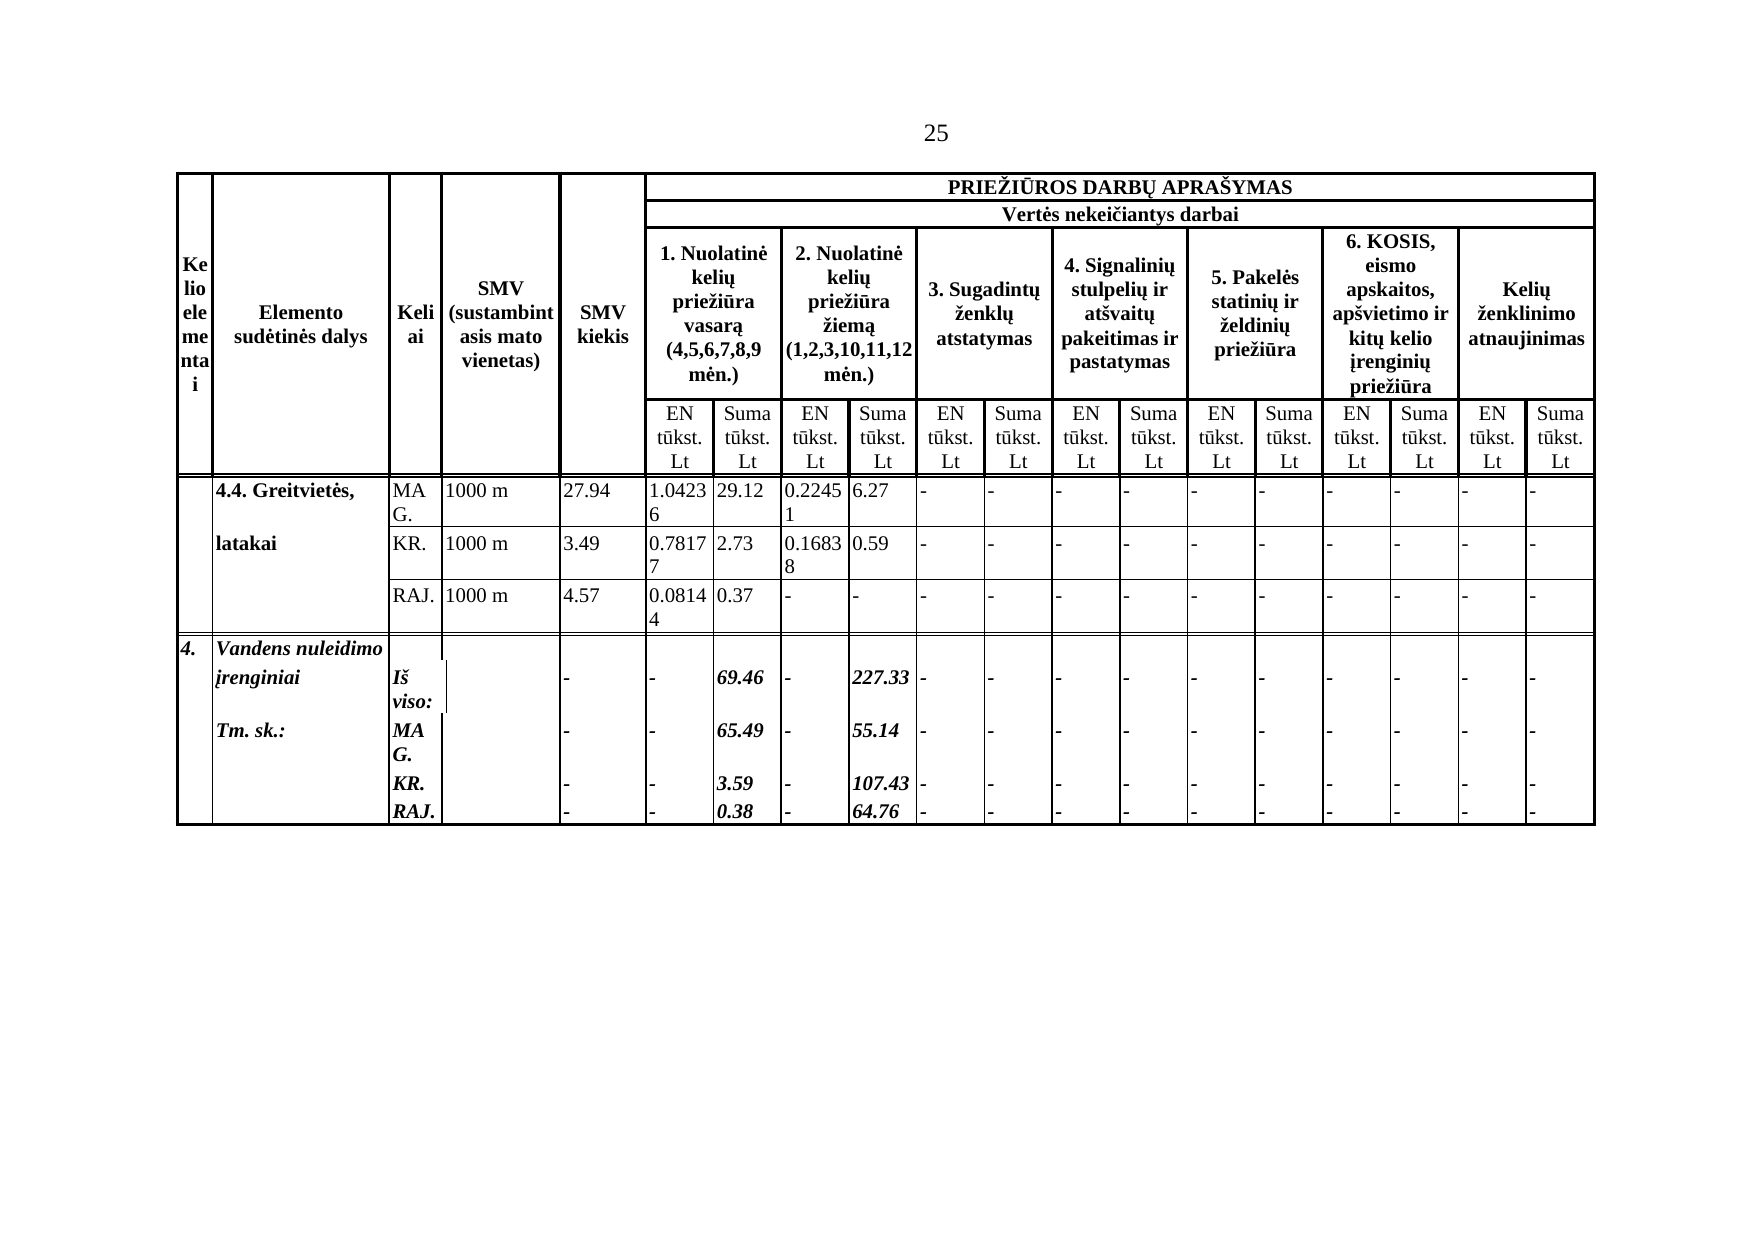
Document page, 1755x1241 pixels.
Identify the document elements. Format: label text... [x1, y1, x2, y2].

table_cell Vertės nekeičiantys darbai [647, 202, 1593, 226]
table_cell latakai [213, 526, 388, 578]
table_cell 107.43 [850, 766, 916, 794]
table_cell - [1527, 580, 1593, 631]
table_cell EN tūkst. Lt [647, 401, 712, 473]
table_cell - [1053, 766, 1119, 794]
table_cell [850, 636, 916, 660]
table_cell 1000 m [443, 580, 559, 631]
table_cell 2. Nuolatinė kelių priežiūra žiemą (1,2,3,10,11,12 mėn.) [783, 229, 915, 398]
table_cell - [1324, 580, 1390, 631]
table_cell - [1459, 713, 1525, 766]
table_cell SMV kiekis [562, 175, 644, 473]
table_cell - [1391, 713, 1458, 766]
table_cell - [1324, 795, 1390, 823]
table_cell [1324, 636, 1390, 660]
table_cell 0.22451 [782, 478, 848, 526]
table_cell - [1391, 766, 1458, 794]
table_cell Suma tūkst. Lt [851, 401, 915, 473]
table_cell - [1053, 478, 1119, 526]
table_cell - [1527, 795, 1593, 823]
table_cell - [1459, 660, 1525, 713]
table_cell 64.76 [850, 795, 916, 823]
table_cell 1000 m [443, 478, 559, 526]
table_cell [213, 795, 388, 823]
table_cell [447, 660, 559, 713]
table_cell 5. Pakelės statinių ir želdinių priežiūra [1189, 229, 1321, 398]
table_cell Suma tūkst. Lt [715, 401, 780, 473]
table_cell 0.37 [714, 580, 780, 631]
table_cell [443, 713, 559, 766]
table_cell - [647, 766, 713, 794]
table_cell - [647, 713, 713, 766]
table_cell 29.12 [714, 478, 780, 526]
table_cell - [1459, 766, 1525, 794]
table_cell - [917, 713, 984, 766]
table_cell - [917, 660, 984, 713]
table_cell Kelio elementai [179, 175, 211, 473]
table_cell - [1324, 527, 1390, 578]
table_cell - [917, 766, 984, 794]
table_cell [1053, 636, 1119, 660]
table_cell KR. [390, 527, 441, 578]
table_cell [213, 579, 388, 631]
table_cell - [561, 660, 645, 713]
table_cell EN tūkst. Lt [1324, 401, 1389, 473]
table_cell [647, 636, 713, 660]
table_cell - [1324, 766, 1390, 794]
table_cell 227.33 [850, 660, 916, 713]
table_cell EN tūkst. Lt [1460, 401, 1524, 473]
table_cell - [1053, 795, 1119, 823]
table_cell - [850, 580, 916, 631]
table_cell - [1459, 527, 1525, 578]
table_cell 6. KOSIS, eismo apskaitos, apšvietimo ir kitų kelio įrenginių priežiūra [1324, 229, 1457, 398]
table_cell 55.14 [850, 713, 916, 766]
table_cell - [1256, 713, 1322, 766]
table_cell EN tūkst. Lt [783, 401, 847, 473]
table_cell - [1391, 660, 1458, 713]
table_cell - [1256, 660, 1322, 713]
table_cell 3.59 [714, 766, 780, 794]
table_cell [1459, 636, 1525, 660]
table_cell - [1256, 795, 1322, 823]
table_cell Suma tūkst. Lt [1257, 401, 1321, 473]
table_cell - [1391, 527, 1458, 578]
table_cell - [985, 795, 1051, 823]
table_cell - [1121, 795, 1187, 823]
table_cell - [1188, 713, 1254, 766]
table_cell - [1188, 795, 1254, 823]
table_cell - [1188, 766, 1254, 794]
table_cell - [917, 580, 984, 631]
table_cell Iš viso: [390, 660, 446, 713]
table_cell [1188, 636, 1254, 660]
table_cell 1000 m [443, 527, 559, 578]
table_cell - [1391, 795, 1458, 823]
table_cell - [917, 795, 984, 823]
table_cell 6.27 [850, 478, 916, 526]
table_cell - [985, 713, 1051, 766]
table_cell Kelių ženklinimo atnaujinimas [1460, 229, 1593, 398]
table_cell - [1053, 713, 1119, 766]
table_cell 0.38 [714, 795, 780, 823]
table_cell - [1459, 795, 1525, 823]
table_cell [985, 636, 1051, 660]
table_cell - [647, 660, 713, 713]
table_cell - [1527, 660, 1593, 713]
table_cell - [1121, 478, 1187, 526]
table_cell Suma tūkst. Lt [1121, 401, 1186, 473]
table_cell - [1324, 660, 1390, 713]
table_cell - [985, 580, 1051, 631]
table_cell - [1188, 527, 1254, 578]
table_cell - [1459, 478, 1525, 526]
table_cell [1391, 636, 1458, 660]
table_cell - [917, 478, 984, 526]
table_cell EN tūkst. Lt [918, 401, 983, 473]
table_cell - [985, 660, 1051, 713]
table_cell 0.78177 [647, 527, 713, 578]
table_cell 0.08144 [647, 580, 713, 631]
table_cell - [782, 795, 848, 823]
table_cell - [1188, 478, 1254, 526]
table_cell 3. Sugadintų ženklų atstatymas [918, 229, 1051, 398]
table_cell - [782, 580, 848, 631]
table_cell - [1391, 580, 1458, 631]
table_cell EN tūkst. Lt [1054, 401, 1118, 473]
table_cell - [1256, 527, 1322, 578]
table_cell [443, 766, 559, 794]
table_cell - [561, 766, 645, 794]
table_cell - [1256, 580, 1322, 631]
table_cell 1. Nuolatinė kelių priežiūra vasarą (4,5,6,7,8,9 mėn.) [647, 229, 780, 398]
table_cell - [1256, 766, 1322, 794]
table_cell - [782, 660, 848, 713]
table_cell - [647, 795, 713, 823]
table_cell - [1121, 580, 1187, 631]
table_cell Vandens nuleidimo [213, 636, 388, 660]
table_cell [1121, 636, 1187, 660]
table_cell [1527, 636, 1593, 660]
table_cell - [1121, 527, 1187, 578]
table_cell 4.57 [561, 580, 645, 631]
table_cell RAJ. [390, 580, 441, 631]
table_header [177, 148, 1595, 172]
table_cell - [1256, 478, 1322, 526]
table_cell - [1459, 580, 1525, 631]
table_cell - [561, 713, 645, 766]
table_cell [782, 636, 848, 660]
table_cell - [1527, 713, 1593, 766]
table_cell KR. [390, 766, 441, 794]
table_cell 3.49 [561, 527, 645, 578]
table_cell - [1121, 660, 1187, 713]
table_cell 69.46 [714, 660, 780, 713]
table_cell Suma tūkst. Lt [1392, 401, 1457, 473]
table_cell Suma tūkst. Lt [986, 401, 1051, 473]
table_cell - [782, 766, 848, 794]
table_cell - [561, 795, 645, 823]
table_cell MAG. [390, 478, 441, 526]
table_cell RAJ. [390, 795, 441, 823]
table_cell 27.94 [561, 478, 645, 526]
table_cell [179, 478, 212, 631]
table_cell - [782, 713, 848, 766]
table_cell - [1391, 478, 1458, 526]
table_cell įrenginiai [213, 660, 388, 713]
table_cell 0.16838 [782, 527, 848, 578]
table_cell - [1053, 527, 1119, 578]
table_cell SMV (sustambintasis mato vienetas) [443, 175, 558, 473]
table_cell Keliai [391, 175, 440, 473]
table_cell MAG. [390, 713, 441, 766]
table_cell - [917, 527, 984, 578]
table_cell - [1324, 478, 1390, 526]
table_cell 4.4. Greitvietės, [213, 478, 388, 526]
table_cell 1.04236 [647, 478, 713, 526]
table_cell [714, 636, 780, 660]
table_cell - [1053, 660, 1119, 713]
table_cell - [1053, 580, 1119, 631]
table_cell - [1527, 766, 1593, 794]
table_cell - [1324, 713, 1390, 766]
table_cell - [1527, 527, 1593, 578]
table_cell 2.73 [714, 527, 780, 578]
table_cell [443, 795, 559, 823]
table_cell - [985, 478, 1051, 526]
table_cell [443, 636, 559, 660]
table_cell [561, 636, 645, 660]
table_cell EN tūkst. Lt [1189, 401, 1254, 473]
table_cell - [1527, 478, 1593, 526]
table_cell - [985, 766, 1051, 794]
table_cell [213, 766, 388, 794]
table_cell Suma tūkst. Lt [1528, 401, 1593, 473]
table_cell 0.59 [850, 527, 916, 578]
table_cell - [1188, 660, 1254, 713]
table_cell - [1121, 713, 1187, 766]
table_cell 65.49 [714, 713, 780, 766]
table_cell 4. [179, 636, 212, 823]
table_cell 4. Signalinių stulpelių ir atšvaitų pakeitimas ir pastatymas [1054, 229, 1186, 398]
table_cell - [1121, 766, 1187, 794]
table_cell Elemento sudėtinės dalys [214, 175, 388, 473]
table_cell - [985, 527, 1051, 578]
table_cell [1256, 636, 1322, 660]
table_cell PRIEŽIŪROS DARBŲ APRAŠYMAS [647, 175, 1593, 199]
table_cell [390, 636, 441, 660]
table_cell Tm. sk.: [213, 713, 388, 766]
table_cell [917, 636, 984, 660]
table_cell - [1188, 580, 1254, 631]
